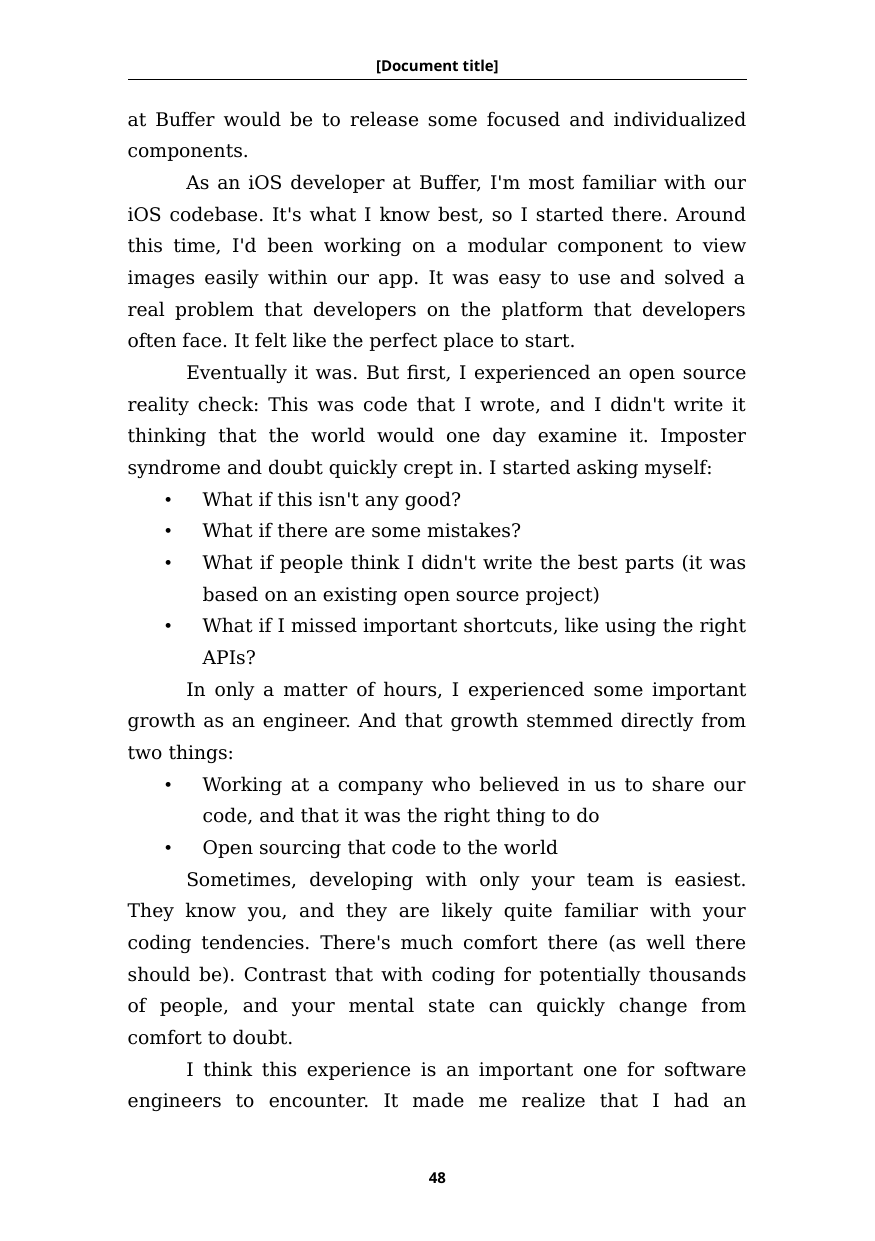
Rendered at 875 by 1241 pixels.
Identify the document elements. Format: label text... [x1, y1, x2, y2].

list What if there are some mistakes? [165, 520, 747, 542]
list Open sourcing that code to the world [165, 837, 747, 859]
text As an iOS developer at Buffer, I'm most familiar with our iOS codebase. It's what I know best, so I started there. Around this time, I'd been working on a modular component to view images easily within our app. It was easy to use and solved a real problem that developers on the platform that developers often face. It felt like the perfect place to start. [127, 172, 747, 352]
list Working at a company who believed in us to share our code, and that it was the right thing to do [165, 774, 747, 827]
text In only a matter of hours, I experienced some important growth as an engineer. And that growth stemmed directly from two things: [127, 679, 747, 764]
text Sometimes, developing with only your team is easiest. They know you, and they are likely quite familiar with your coding tendencies. There's much comfort there (as well there should be). Contrast that with coding for potentially thousands of people, and your mental state can quickly change from comfort to doubt. [127, 869, 747, 1049]
list What if people think I didn't write the best parts (it was based on an existing open source project) [165, 552, 747, 606]
list What if this isn't any good? [165, 489, 747, 511]
list What if I missed important shortcuts, like using the right APIs? [165, 615, 747, 669]
text at Buffer would be to release some focused and individualized components. [127, 109, 747, 162]
text Eventually it was. But first, I experienced an open source reality check: This was code that I wrote, and I didn't write it thinking that the world would one day examine it. Imposter syndrome and doubt quickly crept in. I started asking myself: [127, 362, 747, 479]
text I think this experience is an important one for software engineers to encounter. It made me realize that I had an [127, 1059, 747, 1112]
